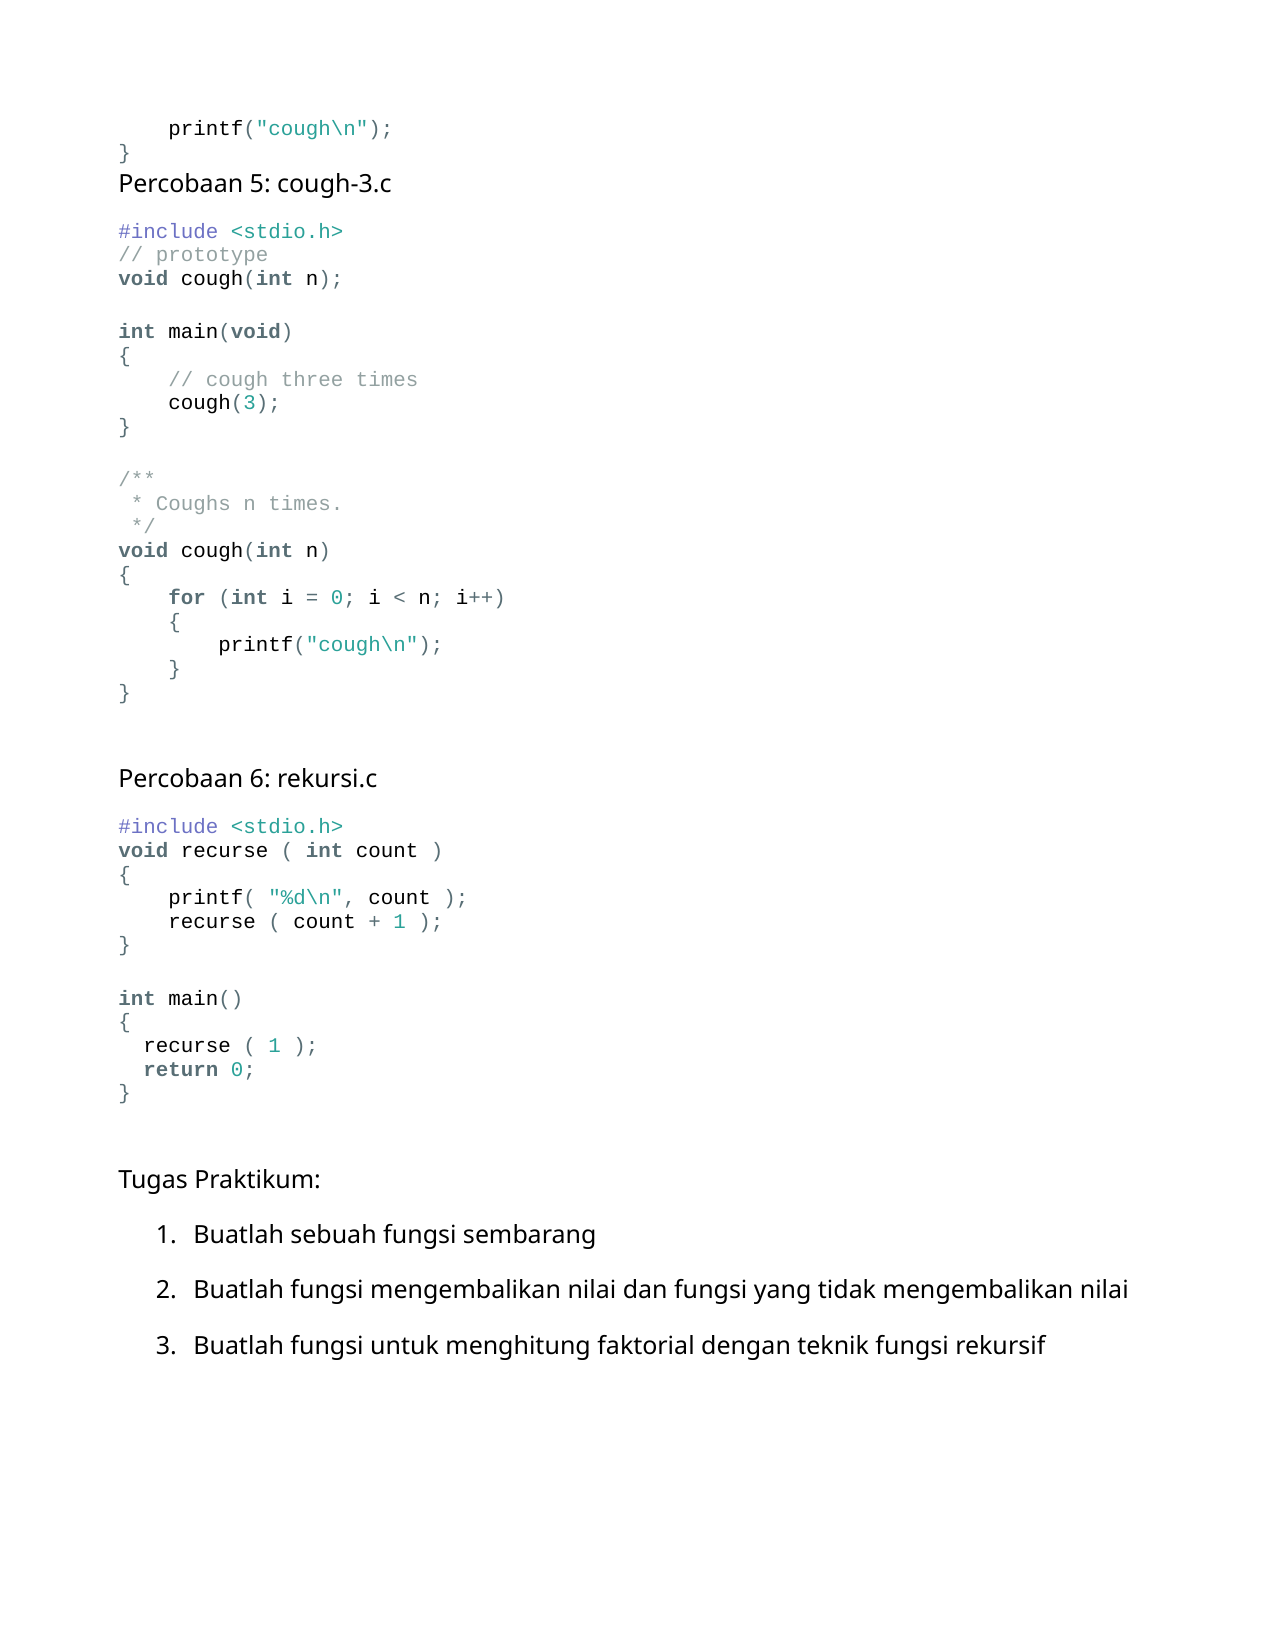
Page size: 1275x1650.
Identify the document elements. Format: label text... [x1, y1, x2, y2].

text { [118, 611, 1157, 634]
text } [118, 658, 1157, 682]
text int main() [118, 988, 1157, 1011]
text // prototype [118, 244, 1157, 268]
text Tugas Praktikum: [118, 1161, 1157, 1195]
text } [118, 416, 1157, 439]
text // cough three times [118, 368, 1157, 392]
text * Coughs n times. [118, 493, 1157, 516]
text recurse ( 1 ); [118, 1035, 1157, 1058]
text } [118, 142, 1157, 165]
text } [118, 1082, 1157, 1106]
list Buatlah sebuah fungsi sembarang [156, 1217, 1157, 1251]
text recurse ( count + 1 ); [118, 911, 1157, 934]
text for (int i = 0; i < n; i++) [118, 587, 1157, 611]
text } [118, 682, 1157, 705]
text Percobaan 6: rekursi.c [118, 761, 1157, 795]
text cough(3); [118, 392, 1157, 416]
text printf("cough\n"); [118, 634, 1157, 658]
list Buatlah fungsi untuk menghitung faktorial dengan teknik fungsi rekursif [156, 1327, 1157, 1362]
text printf( "%d\n", count ); [118, 887, 1157, 911]
text { [118, 1011, 1157, 1035]
text void cough(int n) [118, 540, 1157, 563]
text } [118, 934, 1157, 958]
text return 0; [118, 1058, 1157, 1082]
text printf("cough\n"); [118, 118, 1157, 142]
text void recurse ( int count ) [118, 840, 1157, 863]
text #include <stdio.h> [118, 816, 1157, 840]
list Buatlah fungsi mengembalikan nilai dan fungsi yang tidak mengembalikan nilai [156, 1272, 1157, 1306]
text { [118, 563, 1157, 587]
text { [118, 863, 1157, 887]
text */ [118, 516, 1157, 540]
text #include <stdio.h> [118, 221, 1157, 244]
text /** [118, 469, 1157, 493]
text Percobaan 5: cough-3.c [118, 165, 1157, 199]
text void cough(int n); [118, 268, 1157, 292]
text int main(void) [118, 321, 1157, 345]
text { [118, 345, 1157, 368]
